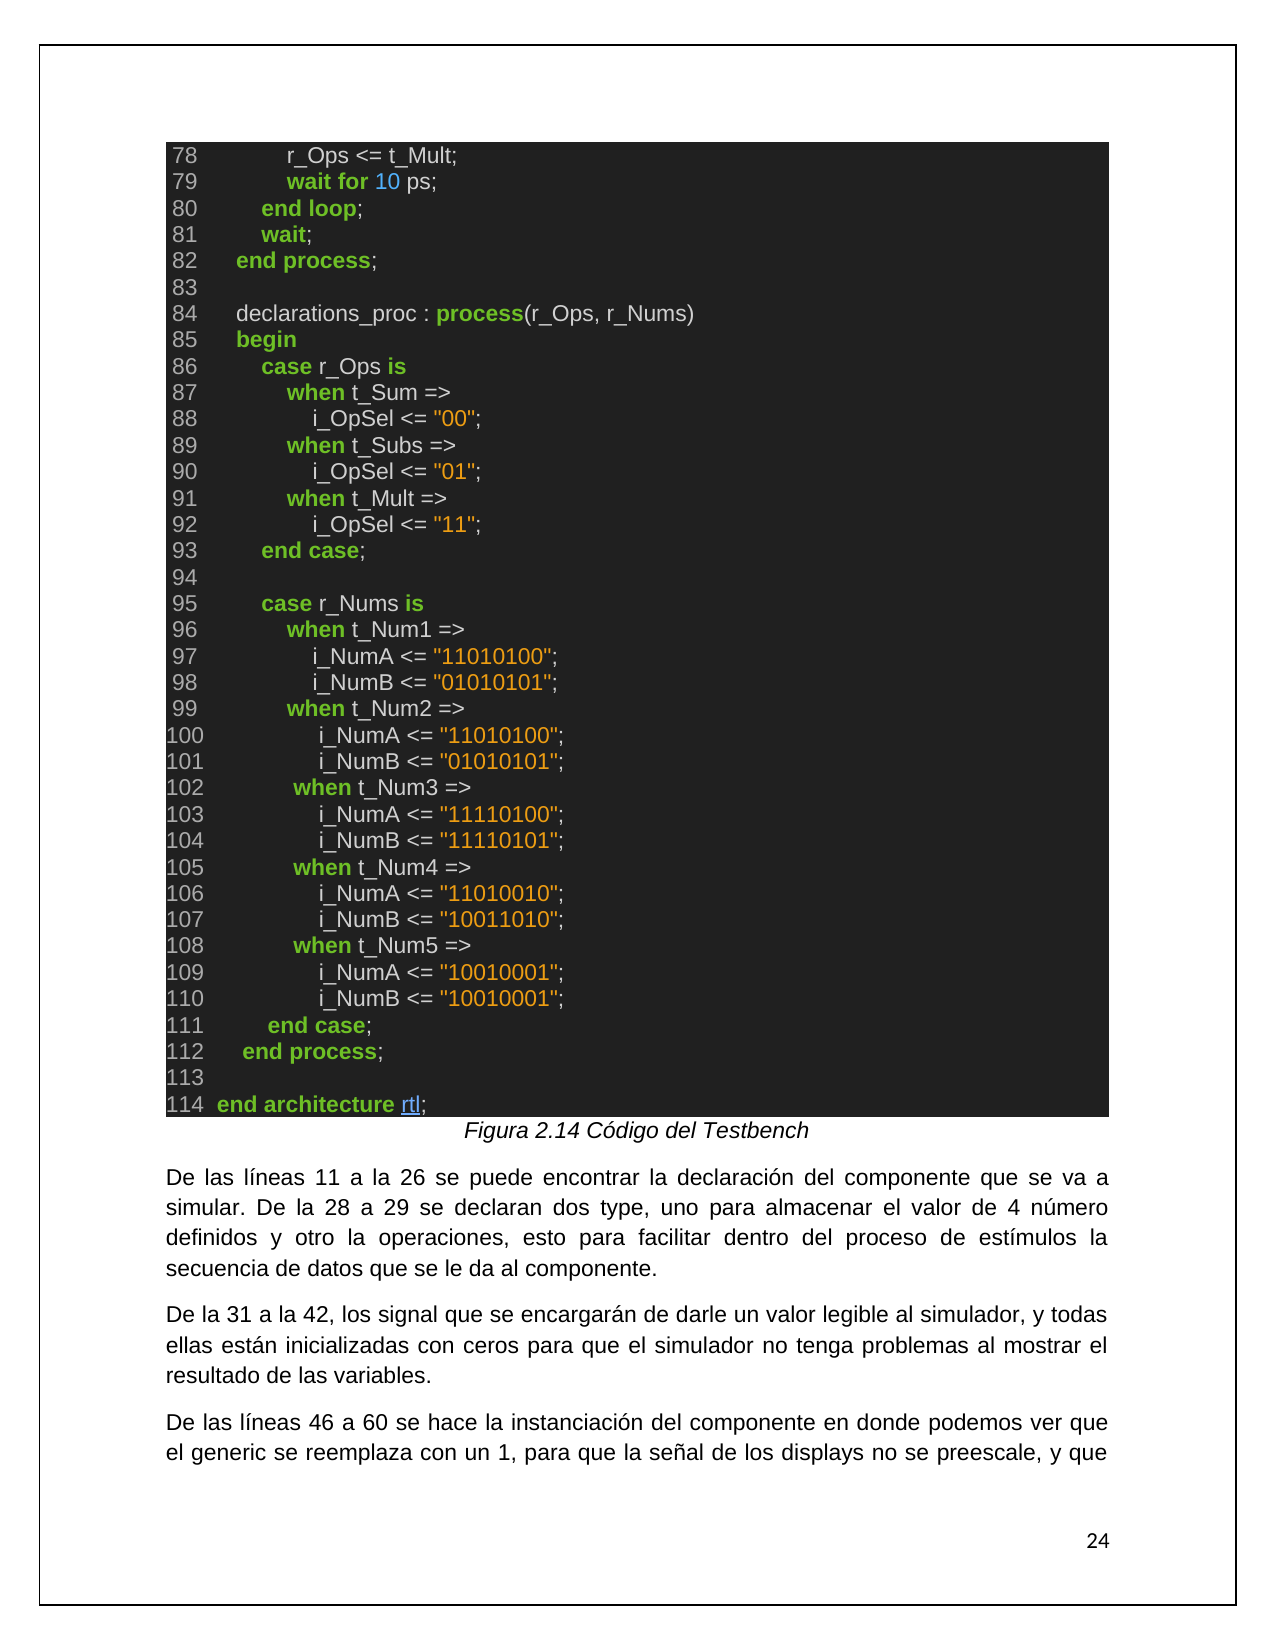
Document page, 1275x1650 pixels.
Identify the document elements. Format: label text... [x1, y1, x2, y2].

text 82 end process; [166, 247, 1109, 274]
text 101 i_NumB <= "01010101"; [166, 748, 1109, 774]
text 95 case r_Nums is [166, 590, 1109, 616]
text 89 when t_Subs => [166, 432, 1109, 458]
text 113 [166, 1064, 1109, 1091]
text 107 i_NumB <= "10011010"; [166, 906, 1109, 932]
text 106 i_NumA <= "11010010"; [166, 880, 1109, 906]
text 114 end architecture rtl; [166, 1091, 1109, 1117]
text 111 end case; [166, 1012, 1109, 1038]
text 103 i_NumA <= "11110100"; [166, 801, 1109, 827]
text 110 i_NumB <= "10010001"; [166, 985, 1109, 1012]
text De las líneas 11 a la 26 se puede encontrar la declaración del componente que se va a simular. De la 28 a 29 se declaran dos type, uno para almacenar el valor de 4 número definidos y otro la operaciones, esto para facilitar dentro del proceso de estímulos la secuencia de datos que se le da al componente. [166, 1164, 1109, 1281]
text 109 i_NumA <= "10010001"; [166, 959, 1109, 985]
text 100 i_NumA <= "11010100"; [166, 722, 1109, 748]
text 90 i_OpSel <= "01"; [166, 458, 1109, 484]
text 88 i_OpSel <= "00"; [166, 405, 1109, 432]
text Figura 2.14 Código del Testbench [166, 1117, 1109, 1143]
text De las líneas 46 a 60 se hace la instanciación del componente en donde podemos ver que el generic se reemplaza con un 1, para que la señal de los displays no se preescale, y que [166, 1409, 1109, 1465]
text 108 when t_Num5 => [166, 932, 1109, 959]
text 93 end case; [166, 537, 1109, 563]
text 99 when t_Num2 => [166, 695, 1109, 722]
text 98 i_NumB <= "01010101"; [166, 669, 1109, 695]
text 105 when t_Num4 => [166, 853, 1109, 880]
text 81 wait; [166, 221, 1109, 247]
text 80 end loop; [166, 194, 1109, 221]
text 92 i_OpSel <= "11"; [166, 511, 1109, 537]
text 104 i_NumB <= "11110101"; [166, 827, 1109, 853]
text 84 declarations_proc : process(r_Ops, r_Nums) [166, 300, 1109, 326]
text 87 when t_Sum => [166, 379, 1109, 405]
text De la 31 a la 42, los signal que se encargarán de darle un valor legible al simulador, y todas ellas están inicializadas con ceros para que el simulador no tenga problemas al mostrar el resultado de las variables. [166, 1301, 1109, 1388]
text 94 [166, 563, 1109, 590]
text 96 when t_Num1 => [166, 616, 1109, 643]
text 91 when t_Mult => [166, 484, 1109, 511]
text 78 r_Ops <= t_Mult; [166, 142, 1109, 168]
text 102 when t_Num3 => [166, 774, 1109, 801]
text 85 begin [166, 326, 1109, 353]
text 112 end process; [166, 1038, 1109, 1064]
text 83 [166, 274, 1109, 300]
text 86 case r_Ops is [166, 353, 1109, 379]
text 97 i_NumA <= "11010100"; [166, 643, 1109, 669]
text 79 wait for 10 ps; [166, 168, 1109, 194]
